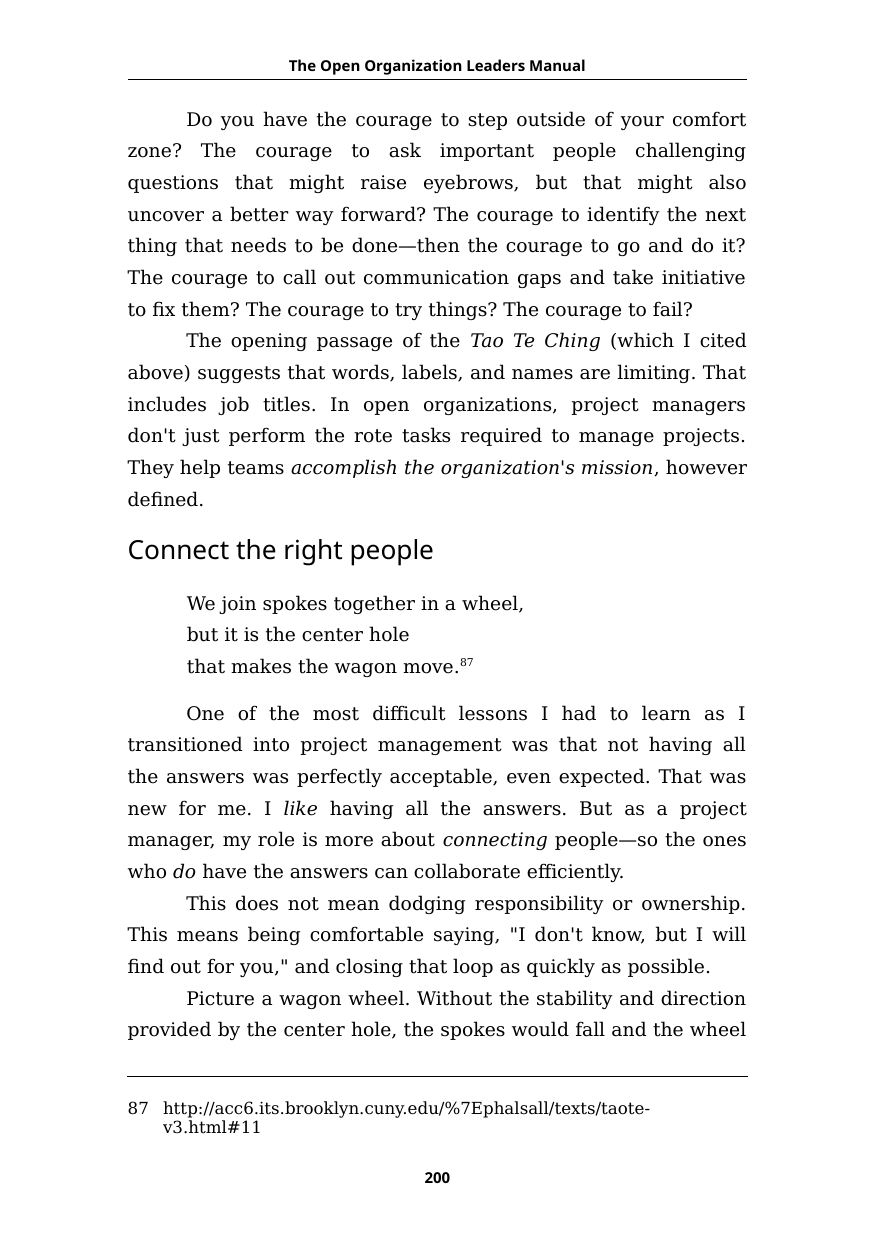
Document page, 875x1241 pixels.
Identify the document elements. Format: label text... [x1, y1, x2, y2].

text One of the most difficult lessons I had to learn as I transitioned into project management was that not having all the answers was perfectly acceptable, even expected. That was new for me. I like having all the answers. But as a project manager, my role is more about connecting people—so the ones who do have the answers can collaborate efficiently. [127, 703, 747, 883]
text We join spokes together in a wheel, but it is the center hole that makes the wagon move. [187, 593, 688, 678]
text Picture a wagon wheel. Without the stability and direction provided by the center hole, the spokes would fall and the wheel [127, 988, 747, 1041]
subtitle Connect the right people [127, 535, 747, 566]
text The opening passage of the Tao Te Ching (which I cited above) suggests that words, labels, and names are limiting. That includes job titles. In open organizations, project managers don't just perform the rote tasks required to manage projects. They help teams accomplish the organization's mission, however defined. [127, 330, 747, 511]
text This does not mean dodging responsibility or ownership. This means being comfortable saying, "I don't know, but I will find out for you," and closing that loop as quickly as possible. [127, 893, 747, 978]
text http://acc6.its.brooklyn.cuny.edu/%7Ephalsall/texts/taote-v3.html#11 [127, 1099, 747, 1138]
text Do you have the courage to step outside of your comfort zone? The courage to ask important people challenging questions that might raise eyebrows, but that might also uncover a better way forward? The courage to identify the next thing that needs to be done—then the courage to go and do it? The courage to call out communication gaps and take initiative to fix them? The courage to try things? The courage to fail? [127, 109, 747, 321]
